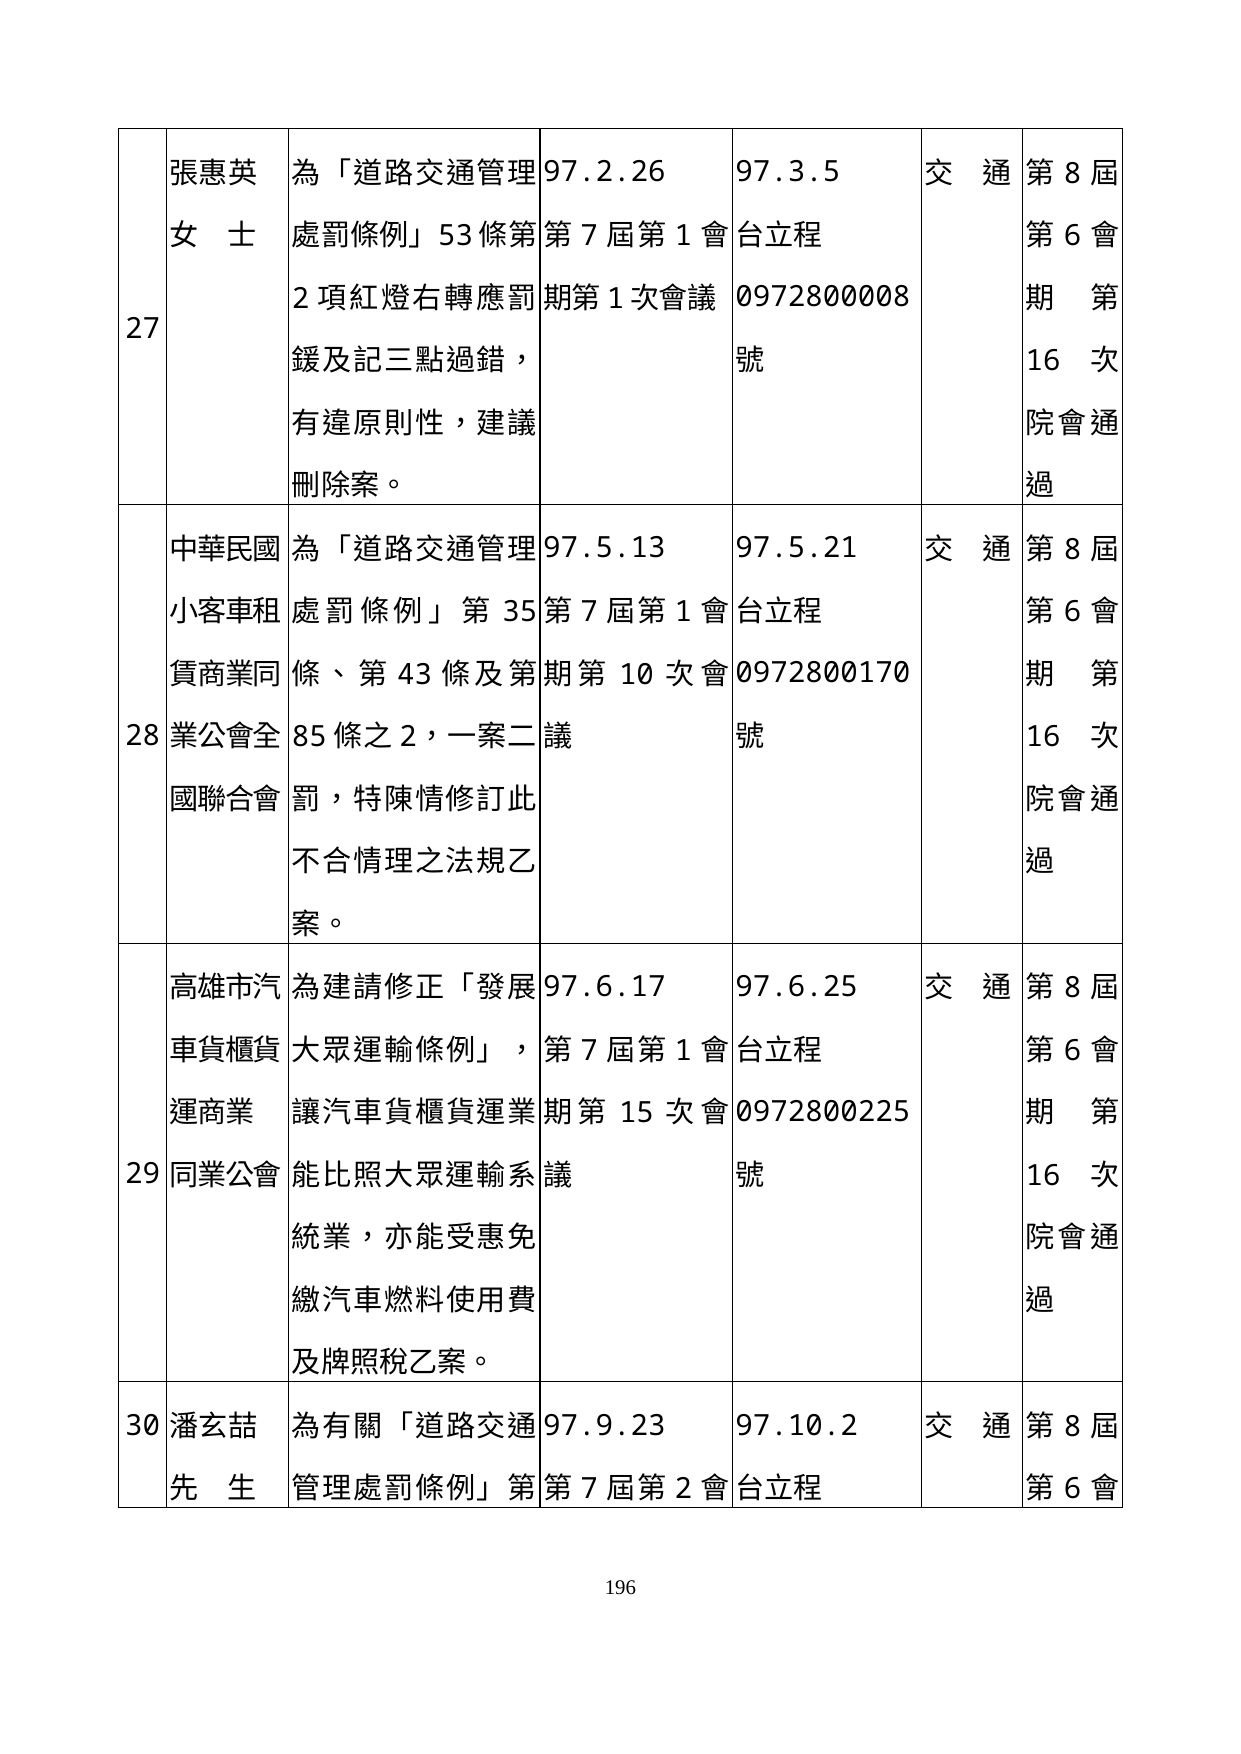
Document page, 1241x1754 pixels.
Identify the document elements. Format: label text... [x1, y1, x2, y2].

table_cell 97.3.5 台立程 0972800008號 [733, 129, 921, 504]
table_cell 30 [119, 1382, 166, 1507]
table_cell 97.5.13 第7屆第1會期第10次會議 [541, 505, 732, 942]
table_cell 中華民國小客車租賃商業同業公會全國聯合會 [167, 505, 288, 942]
table_cell 為建請修正「發展大眾運輸條例」，讓汽車貨櫃貨運業能比照大眾運輸系統業，亦能受惠免繳汽車燃料使用費及牌照稅乙案。 [289, 944, 539, 1381]
table_cell 為有關「道路交通管理處罰條例」第 [289, 1382, 539, 1507]
table_cell 高雄市汽車貨櫃貨運商業 同業公會 [167, 944, 288, 1381]
table_cell 交 通 [922, 944, 1022, 1381]
table_cell 張惠英 女士 [167, 129, 288, 504]
table_cell 潘玄喆 先生 [167, 1382, 288, 1507]
table_cell 交 通 [922, 1382, 1022, 1507]
table_cell 交 通 [922, 505, 1022, 942]
table_cell 29 [119, 944, 166, 1381]
table_cell 97.6.25 台立程 0972800225號 [733, 944, 921, 1381]
table_cell 為「道路交通管理處罰條例」第35條、第43條及第85條之2，一案二罰，特陳情修訂此不合情理之法規乙案。 [289, 505, 539, 942]
table_cell 交 通 [922, 129, 1022, 504]
table_cell 第8屆第6會期第16次院會通過 [1023, 129, 1122, 504]
table_cell 97.6.17 第7屆第1會期第15次會議 [541, 944, 732, 1381]
table_cell 為「道路交通管理處罰條例」53條第2項紅燈右轉應罰鍰及記三點過錯，有違原則性，建議刪除案。 [289, 129, 539, 504]
table_cell 97.10.2 台立程 [733, 1382, 921, 1507]
table_cell 第8屆第6會 [1023, 1382, 1122, 1507]
table_cell 27 [119, 129, 166, 504]
table_cell 97.2.26 第7屆第1會期第1次會議 [541, 129, 732, 504]
table_cell 28 [119, 505, 166, 942]
table_cell 97.5.21 台立程 0972800170號 [733, 505, 921, 942]
table_cell 97.9.23 第7屆第2會 [541, 1382, 732, 1507]
table_cell 第8屆第6會期第16次院會通過 [1023, 505, 1122, 942]
table_cell 第8屆第6會期第16次院會通過 [1023, 944, 1122, 1381]
